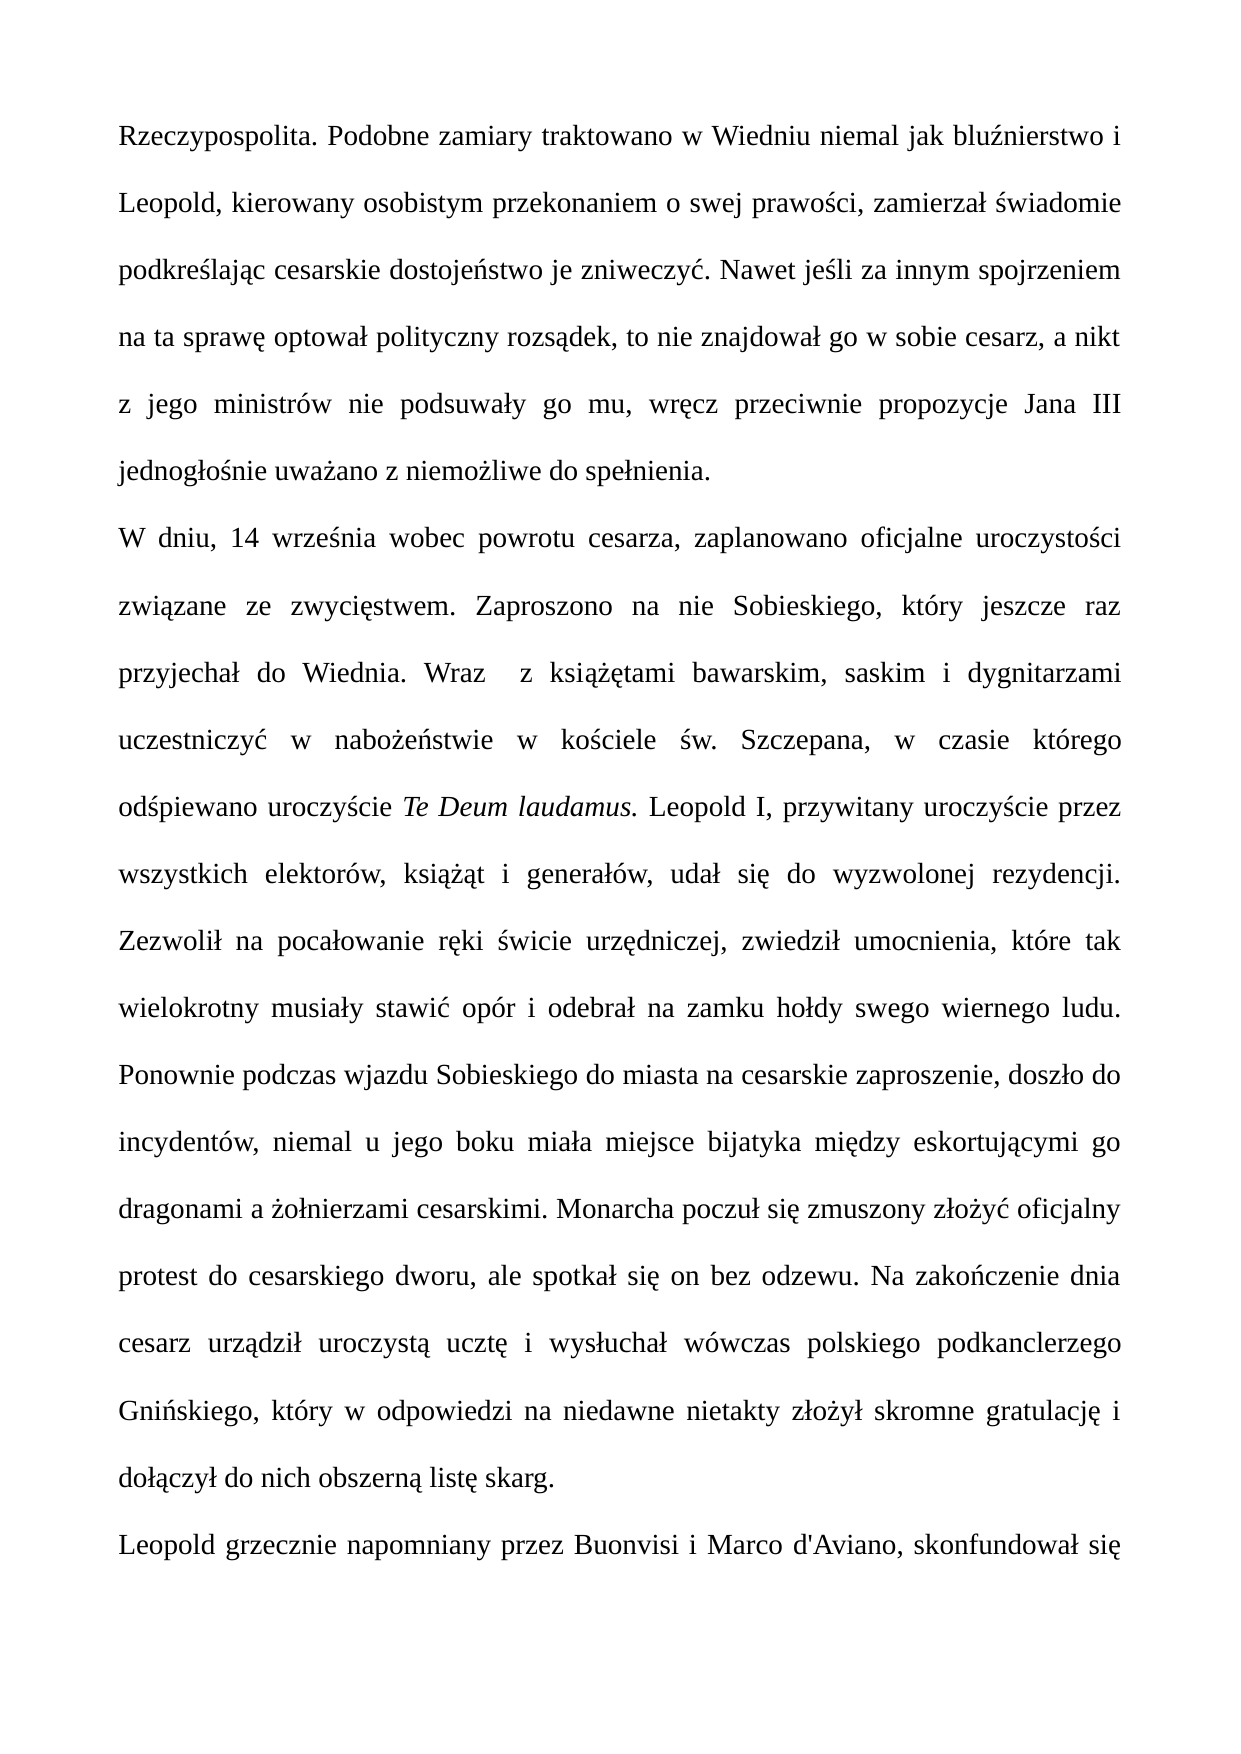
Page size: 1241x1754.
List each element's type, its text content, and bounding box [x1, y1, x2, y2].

text Rzeczypospolita. Podobne zamiary traktowano w Wiedniu niemal jak bluźnierstwo i Leopold, kierowany osobistym przekonaniem o swej prawości, zamierzał świadomie podkreślając cesarskie dostojeństwo je zniweczyć. Nawet jeśli za innym spojrzeniem na ta sprawę optował polityczny rozsądek, to nie znajdował go w sobie cesarz, a nikt z jego ministrów nie podsuwały go mu, wręcz przeciwnie propozycje Jana III jednogłośnie uważano z niemożliwe do spełnienia. [118, 118, 1122, 487]
text Leopold grzecznie napomniany przez Buonvisi i Marco d'Aviano, skonfundował się [118, 1527, 1122, 1560]
text W dniu, 14 września wobec powrotu cesarza, zaplanowano oficjalne uroczystości związane ze zwycięstwem. Zaproszono na nie Sobieskiego, który jeszcze raz przyjechał do Wiednia. Wraz z książętami bawarskim, saskim i dygnitarzami uczestniczyć w nabożeństwie w kościele św. Szczepana, w czasie którego odśpiewano uroczyście Te Deum laudamus. Leopold I, przywitany uroczyście przez wszystkich elektorów, książąt i generałów, udał się do wyzwolonej rezydencji. Zezwolił na pocałowanie ręki świcie urzędniczej, zwiedził umocnienia, które tak wielokrotny musiały stawić opór i odebrał na zamku hołdy swego wiernego ludu. Ponownie podczas wjazdu Sobieskiego do miasta na cesarskie zaproszenie, doszło do incydentów, niemal u jego boku miała miejsce bijatyka między eskortującymi go dragonami a żołnierzami cesarskimi. Monarcha poczuł się zmuszony złożyć oficjalny protest do cesarskiego dworu, ale spotkał się on bez odzewu. Na zakończenie dnia cesarz urządził uroczystą ucztę i wysłuchał wówczas polskiego podkanclerzego Gnińskiego, który w odpowiedzi na niedawne nietakty złożył skromne gratulację i dołączył do nich obszerną listę skarg. [118, 521, 1122, 1493]
